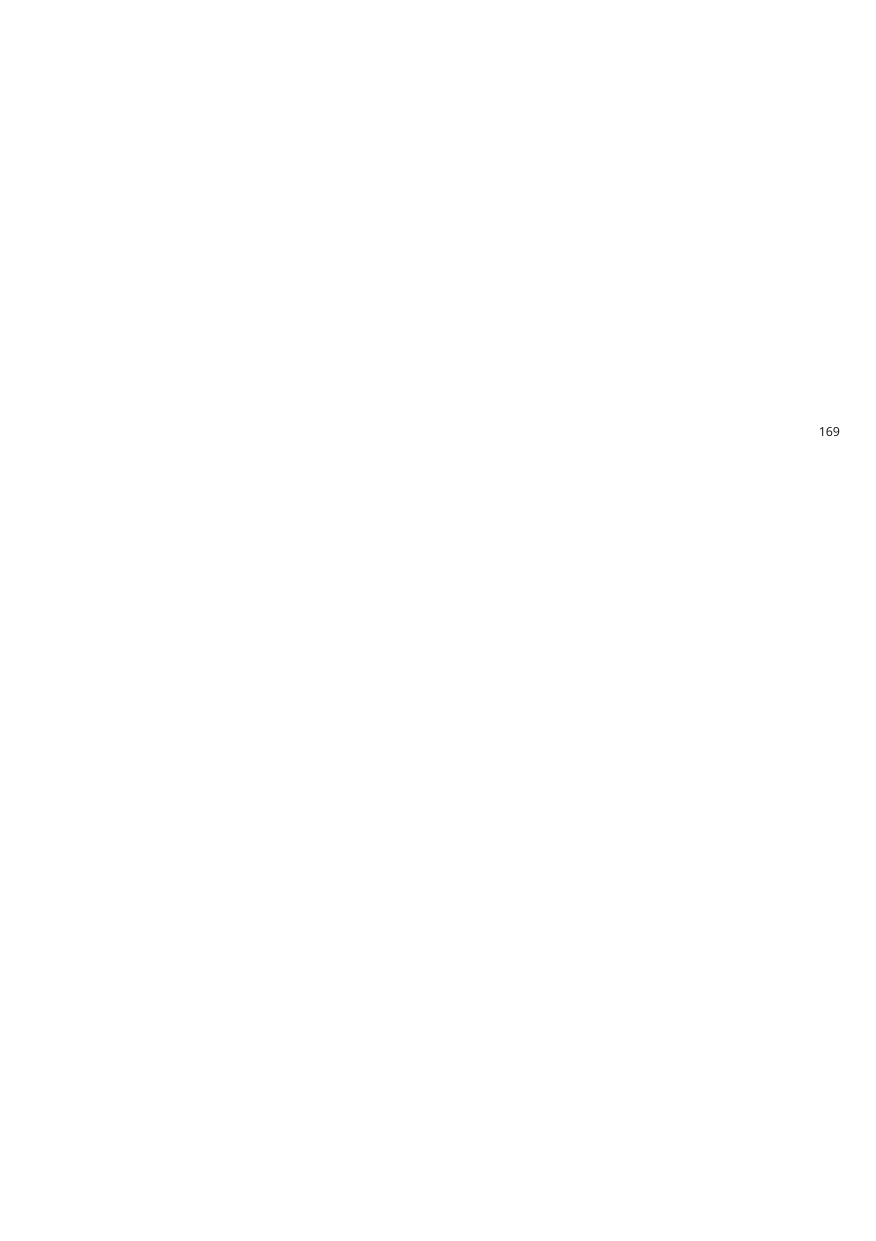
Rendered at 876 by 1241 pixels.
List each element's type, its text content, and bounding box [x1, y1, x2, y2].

text 169 [19, 423, 840, 441]
